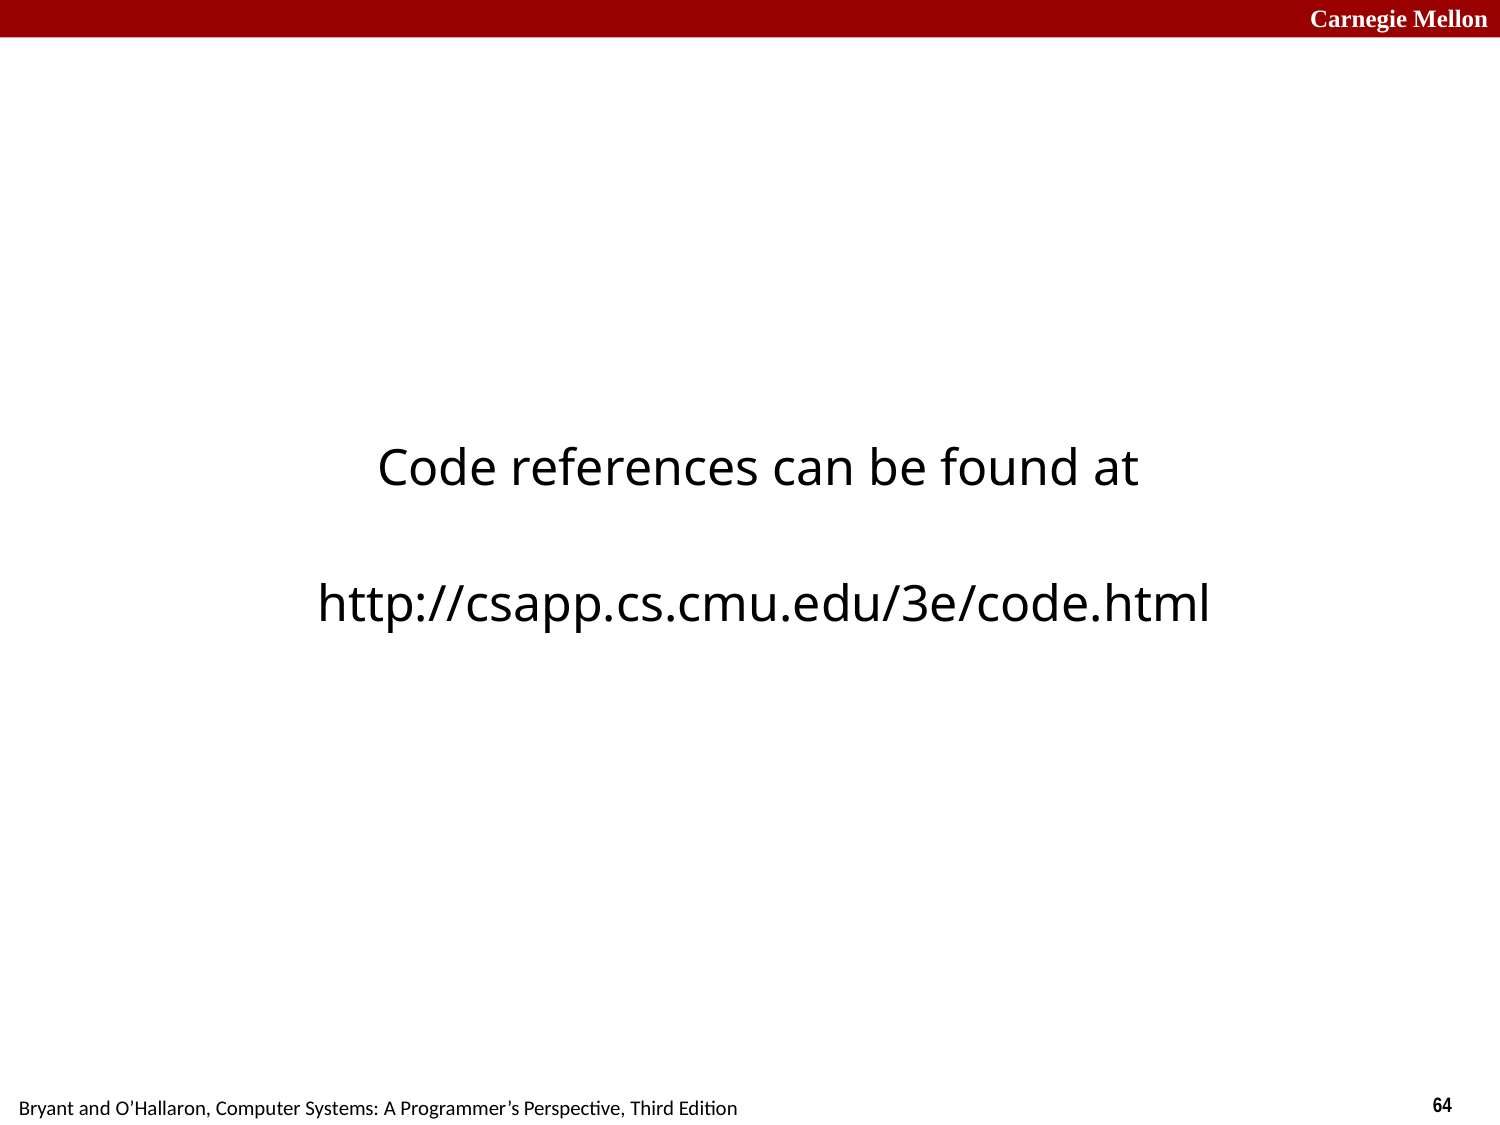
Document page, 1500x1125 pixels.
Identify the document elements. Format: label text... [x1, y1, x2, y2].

text_box Code references can be found at http://csapp.cs.cmu.edu/3e/code.html [180, 424, 1351, 622]
